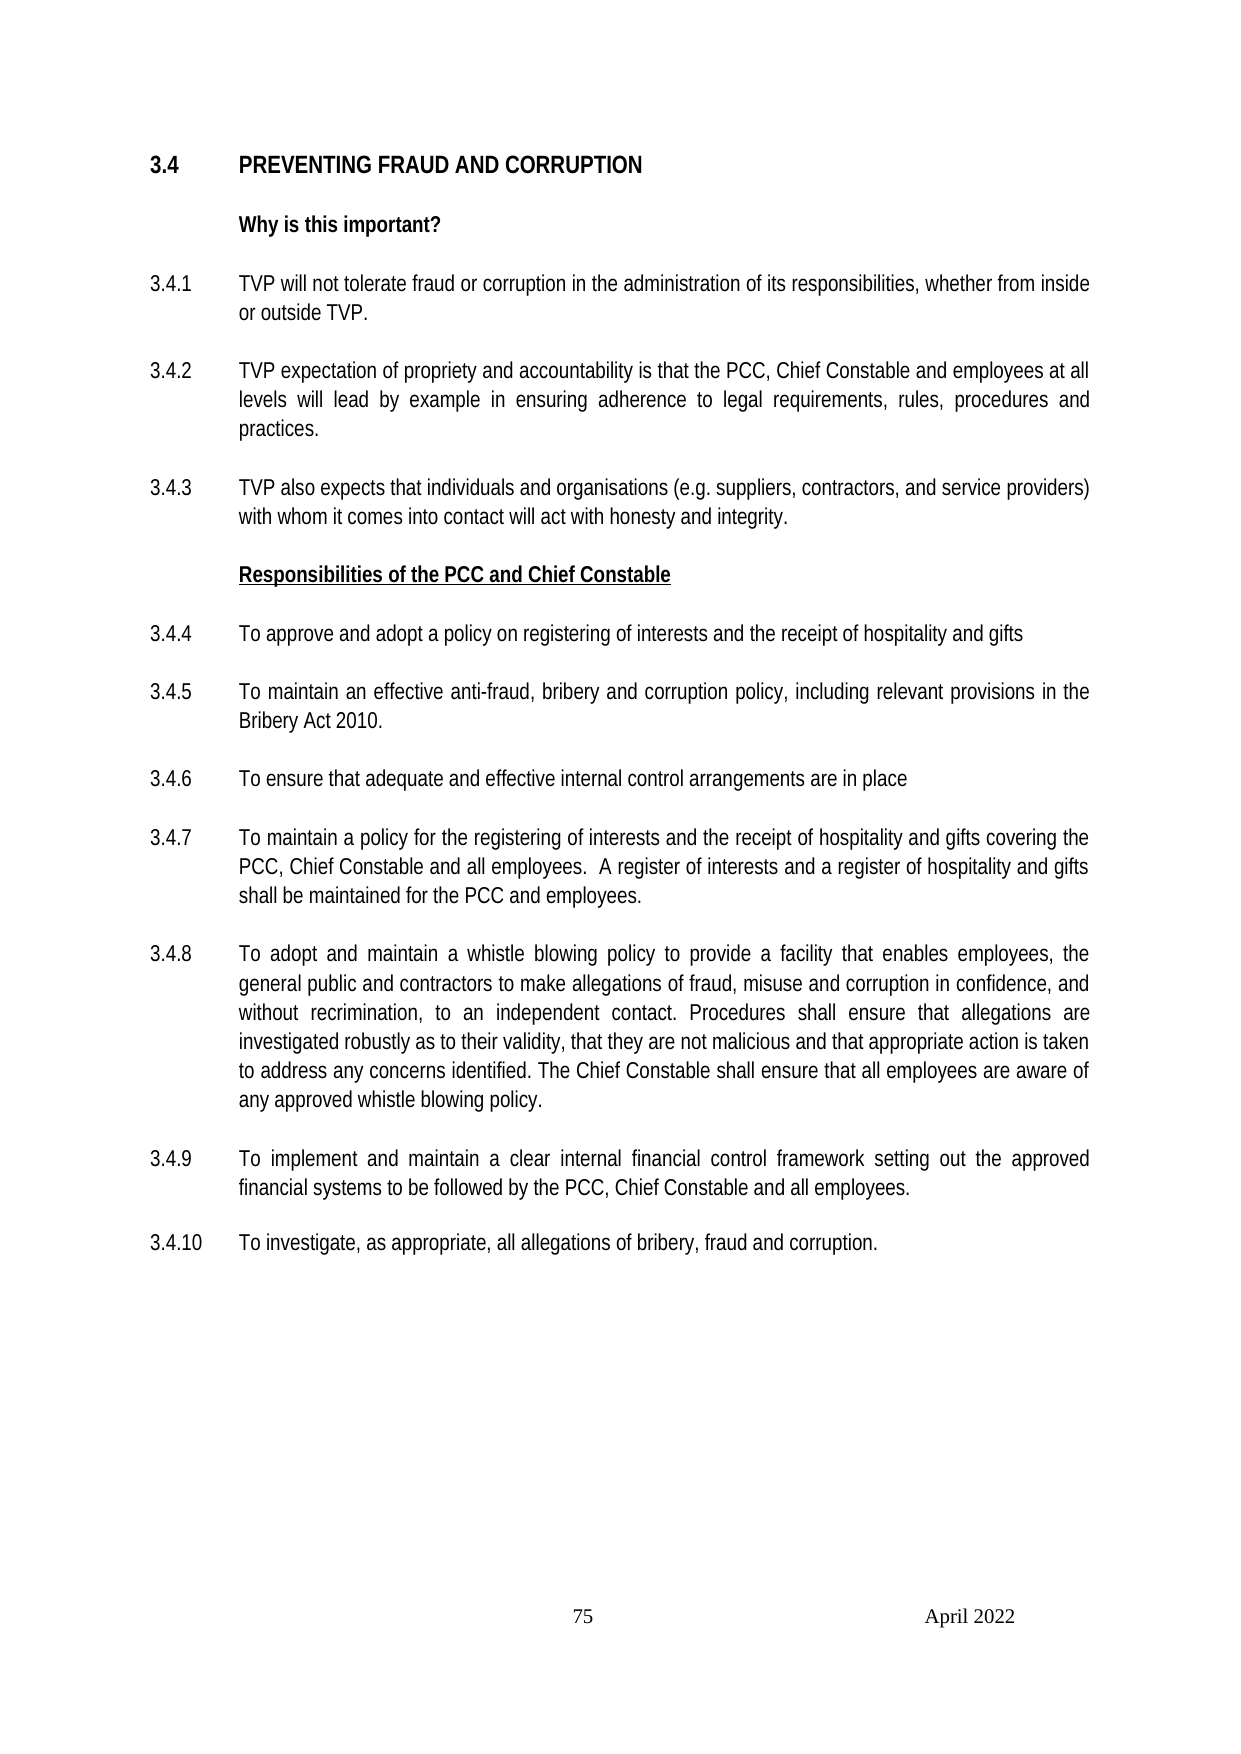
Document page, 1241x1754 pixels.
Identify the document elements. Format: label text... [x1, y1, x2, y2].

list To implement and maintain a clear internal financial control framework setting out the approved financial systems to be followed by the PCC, Chief Constable and all employees. [150, 1142, 1090, 1200]
list To maintain an effective anti-fraud, bribery and corruption policy, including relevant provisions in the Bribery Act 2010. [150, 675, 1090, 733]
list TVP will not tolerate fraud or corruption in the administration of its responsibilities, whether from inside or outside TVP. [150, 267, 1090, 325]
text 3.4 PREVENTING FRAUD AND CORRUPTION [150, 150, 1090, 179]
list To approve and adopt a policy on registering of interests and the receipt of hospitality and gifts [150, 617, 1090, 646]
list To maintain a policy for the registering of interests and the receipt of hospitality and gifts covering the PCC, Chief Constable and all employees. A register of interests and a register of hospitality and gifts shall be maintained for the PCC and employees. [150, 821, 1090, 908]
text Why is this important? [239, 208, 1090, 237]
list TVP also expects that individuals and organisations (e.g. suppliers, contractors, and service providers) with whom it comes into contact will act with honesty and integrity. [150, 471, 1090, 529]
list To adopt and maintain a whistle blowing policy to provide a facility that enables employees, the general public and contractors to make allegations of fraud, misuse and corruption in confidence, and without recrimination, to an independent contact. Procedures shall ensure that allegations are investigated robustly as to their validity, that they are not malicious and that appropriate action is taken to address any concerns identified. The Chief Constable shall ensure that all employees are aware of any approved whistle blowing policy. [150, 937, 1090, 1112]
list TVP expectation of propriety and accountability is that the PCC, Chief Constable and employees at all levels will lead by example in ensuring adherence to legal requirements, rules, procedures and practices. [150, 354, 1090, 442]
list To ensure that adequate and effective internal control arrangements are in place [150, 762, 1090, 792]
list To investigate, as appropriate, all allegations of bribery, fraud and corruption. [150, 1226, 1090, 1256]
text Responsibilities of the PCC and Chief Constable [239, 558, 1090, 587]
